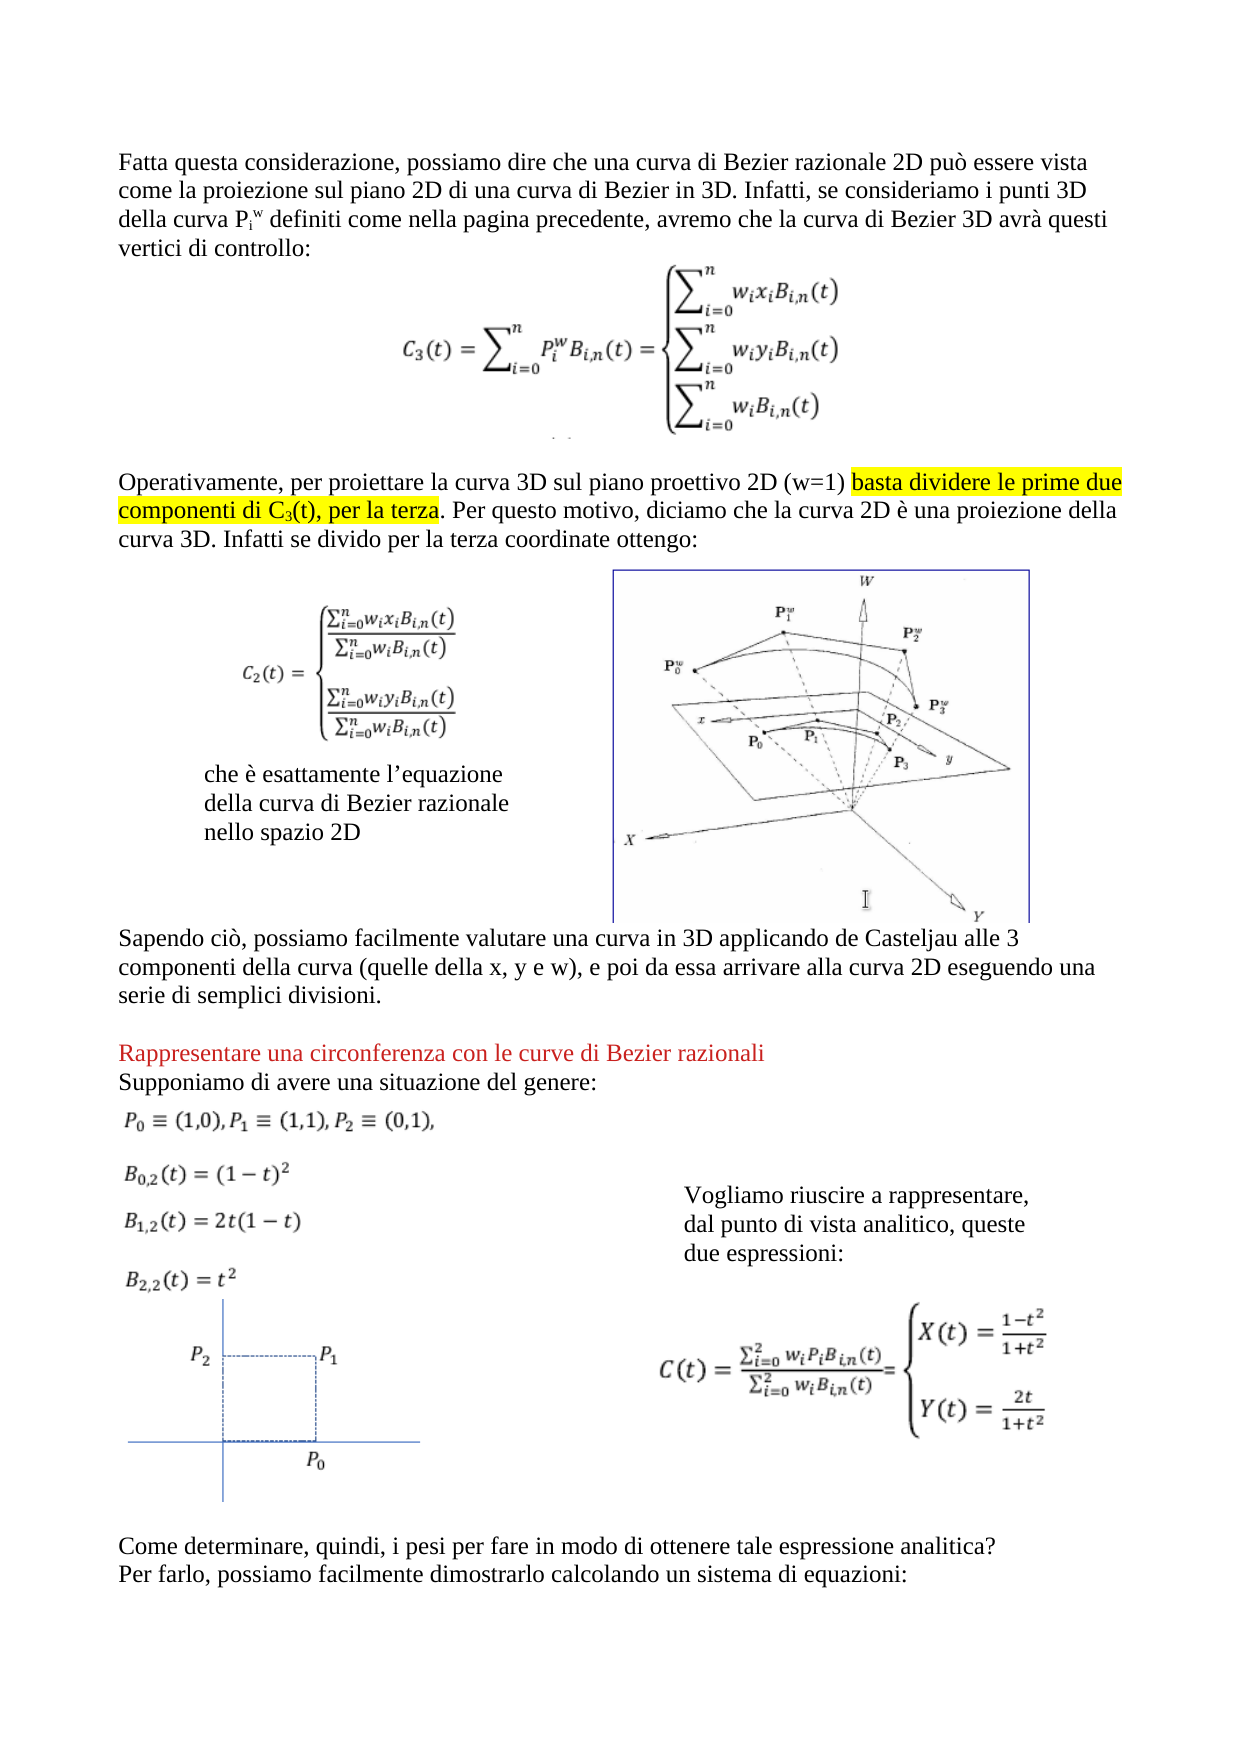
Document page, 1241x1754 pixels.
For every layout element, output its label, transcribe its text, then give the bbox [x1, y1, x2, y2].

text Sapendo ciò, possiamo facilmente valutare una curva in 3D applicando de Casteljau alle 3 componenti della curva (quelle della x, y e w), e poi da essa arrivare alla curva 2D eseguendo una serie di semplici divisioni. [118, 553, 1122, 1009]
text Operativamente, per proiettare la curva 3D sul piano proettivo 2D (w=1) basta dividere le prime due componenti di C3(t), per la terza. Per questo motivo, diciamo che la curva 2D è una proiezione della curva 3D. Infatti se divido per la terza coordinate ottengo: [118, 467, 1122, 553]
picture [116, 1106, 442, 1502]
picture [241, 565, 1031, 923]
text Per farlo, possiamo facilmente dimostrarlo calcolando un sistema di equazioni: [118, 1559, 1122, 1588]
text Come determinare, quindi, i pesi per fare in modo di ottenere tale espressione analitica? [118, 1531, 1122, 1559]
text Supponiamo di avere una situazione del genere: [118, 1067, 1122, 1095]
picture [651, 1293, 1056, 1447]
picture [390, 261, 850, 439]
text Rappresentare una circonferenza con le curve di Bezier razionali [118, 1038, 1122, 1067]
text Fatta questa considerazione, possiamo dire che una curva di Bezier razionale 2D può essere vista come la proiezione sul piano 2D di una curva di Bezier in 3D. Infatti, se consideriamo i punti 3D della curva Piw definiti come nella pagina precedente, avremo che la curva di Bezier 3D avrà questi vertici di controllo: [118, 147, 1122, 262]
